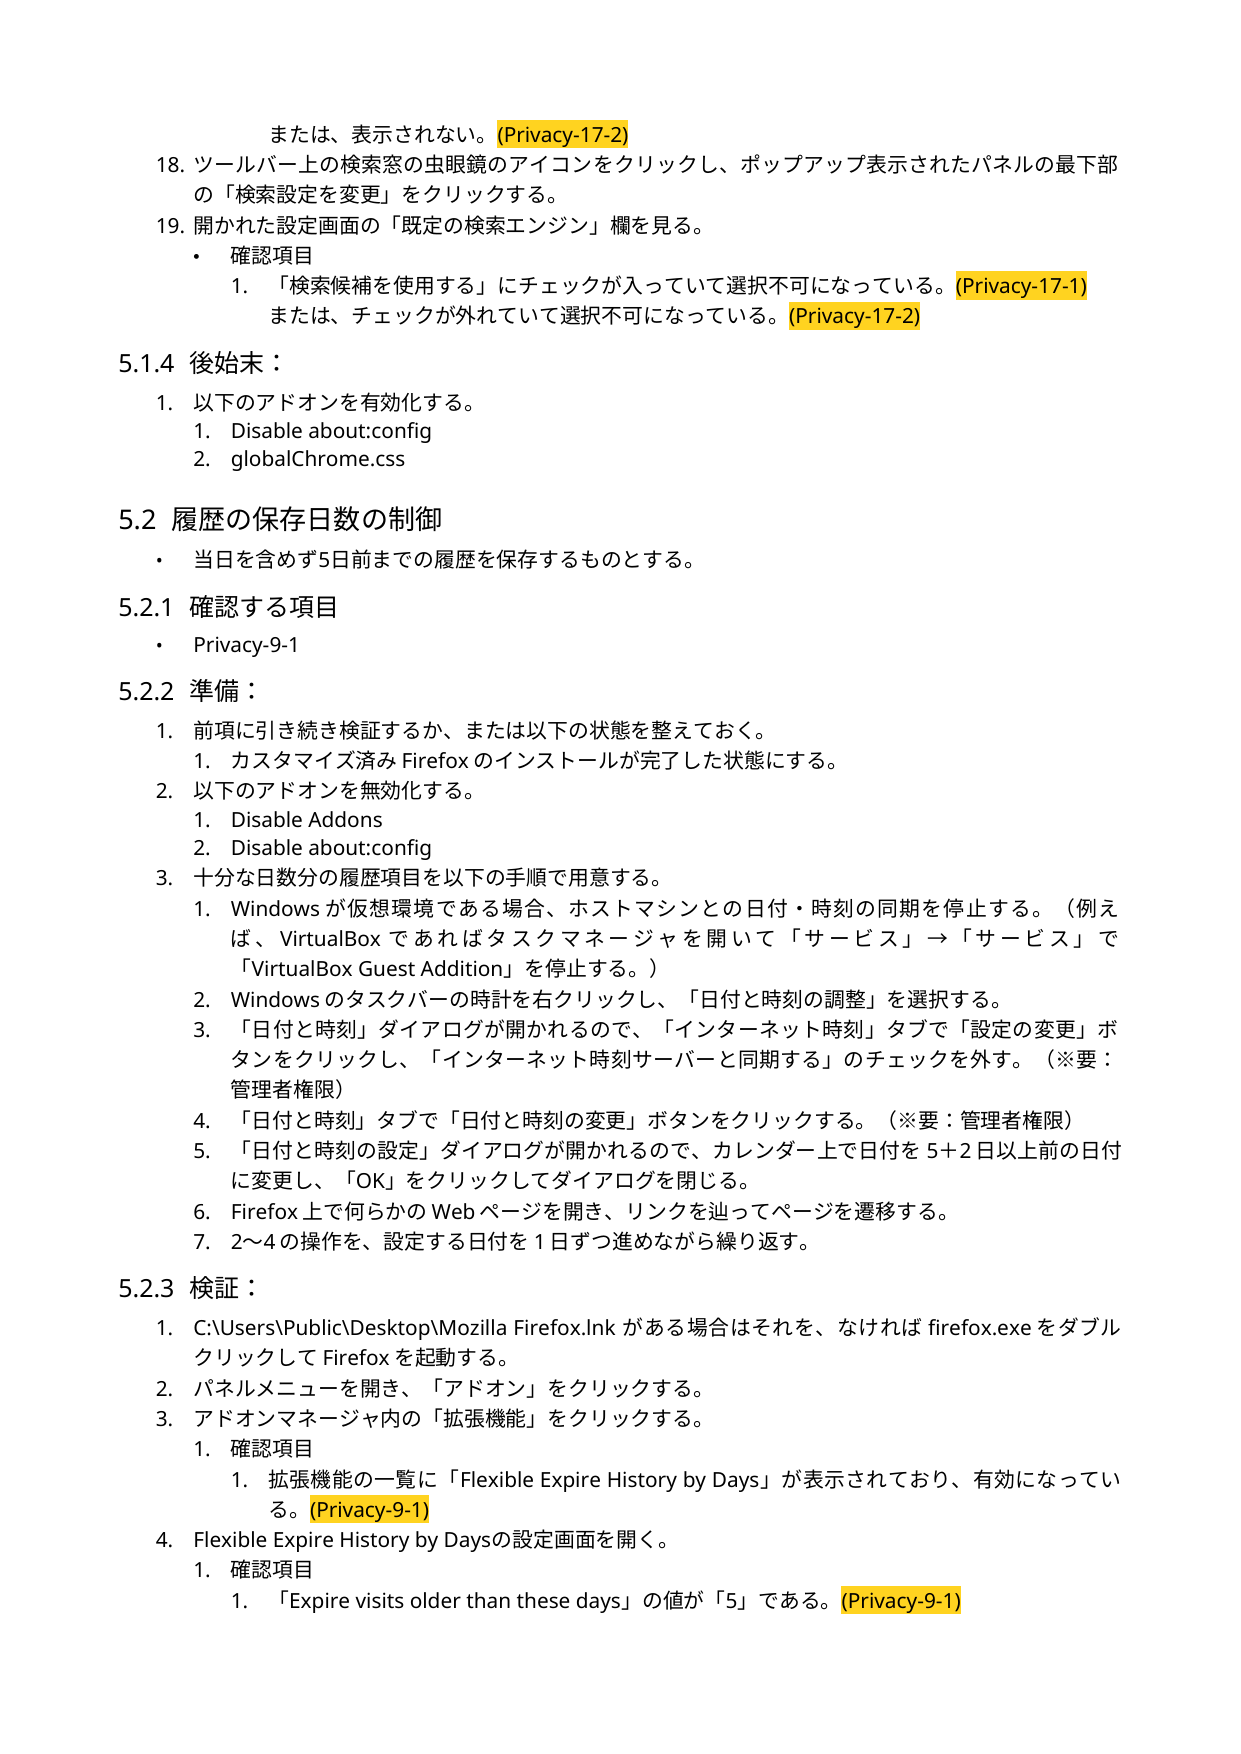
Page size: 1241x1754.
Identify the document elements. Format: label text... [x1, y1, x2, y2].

list 2〜4の操作を、設定する日付を1日ずつ進めながら繰り返す。 [193, 1225, 1122, 1256]
list 「日付と時刻の設定」ダイアログが開かれるので、カレンダー上で日付を5＋2日以上前の日付に変更し、「OK」をクリックしてダイアログを閉じる。 [193, 1134, 1122, 1195]
list ツールバー上の検索窓の虫眼鏡のアイコンをクリックし、ポップアップ表示されたパネルの最下部の「検索設定を変更」をクリックする。 [156, 148, 1122, 209]
list 当日を含めず5日前までの履歴を保存するものとする。 [156, 544, 1122, 574]
list Windowsのタスクバーの時計を右クリックし、「日付と時刻の調整」を選択する。 [193, 983, 1122, 1013]
list Flexible Expire History by Daysの設定画面を開く。 [156, 1523, 1122, 1554]
list アドオンマネージャ内の「拡張機能」をクリックする。 [156, 1402, 1122, 1432]
list 以下のアドオンを無効化する。 [156, 774, 1122, 805]
subtitle 検証： [118, 1268, 1122, 1305]
list 確認項目 [193, 1432, 1122, 1463]
list 以下のアドオンを有効化する。 [156, 386, 1122, 416]
list C:\Users\Public\Desktop\Mozilla Firefox.lnk がある場合はそれを、なければfirefox.exeをダブルクリックしてFirefoxを起動する。 [156, 1311, 1122, 1372]
list 確認項目 [193, 239, 1122, 269]
list globalChrome.css [193, 444, 1122, 473]
list Windowsが仮想環境である場合、ホストマシンとの日付・時刻の同期を停止する。（例えば、VirtualBoxであればタスクマネージャを開いて「サービス」→「サービス」で「VirtualBox Guest Addition」を停止する。） [193, 892, 1122, 983]
subtitle 確認する項目 [118, 587, 1122, 623]
list 確認項目 [193, 1554, 1122, 1584]
list Privacy-9-1 [156, 630, 1122, 658]
list カスタマイズ済みFirefoxのインストールが完了した状態にする。 [193, 744, 1122, 774]
list 十分な日数分の履歴項目を以下の手順で用意する。 [156, 862, 1122, 892]
list Disable Addons [193, 805, 1122, 833]
list 拡張機能の一覧に「Flexible Expire History by Days」が表示されており、有効になっている。(Privacy-9-1) [231, 1463, 1122, 1523]
subtitle 後始末： [118, 343, 1122, 379]
list Disable about:config [193, 833, 1122, 862]
list 「Expire visits older than these days」の値が「5」である。(Privacy-9-1) [231, 1584, 1122, 1614]
list 「日付と時刻」ダイアログが開かれるので、「インターネット時刻」タブで「設定の変更」ボタンをクリックし、「インターネット時刻サーバーと同期する」のチェックを外す。（※要：管理者権限） [193, 1013, 1122, 1104]
list 「検索候補を使用する」にチェックが入っていて選択不可になっている。(Privacy-17-1) または、チェックが外れていて選択不可になっている。(Privacy-17-2) [231, 269, 1122, 330]
subtitle 履歴の保存日数の制御 [118, 498, 1122, 537]
list 「日付と時刻」タブで「日付と時刻の変更」ボタンをクリックする。（※要：管理者権限） [193, 1104, 1122, 1134]
list Firefox上で何らかのWebページを開き、リンクを辿ってページを遷移する。 [193, 1195, 1122, 1225]
list パネルメニューを開き、「アドオン」をクリックする。 [156, 1372, 1122, 1402]
list 前項に引き続き検証するか、または以下の状態を整えておく。 [156, 714, 1122, 744]
list Disable about:config [193, 416, 1122, 444]
subtitle 準備： [118, 671, 1122, 707]
list または、表示されない。(Privacy-17-2) [231, 118, 1122, 148]
list 開かれた設定画面の「既定の検索エンジン」欄を見る。 [156, 209, 1122, 239]
